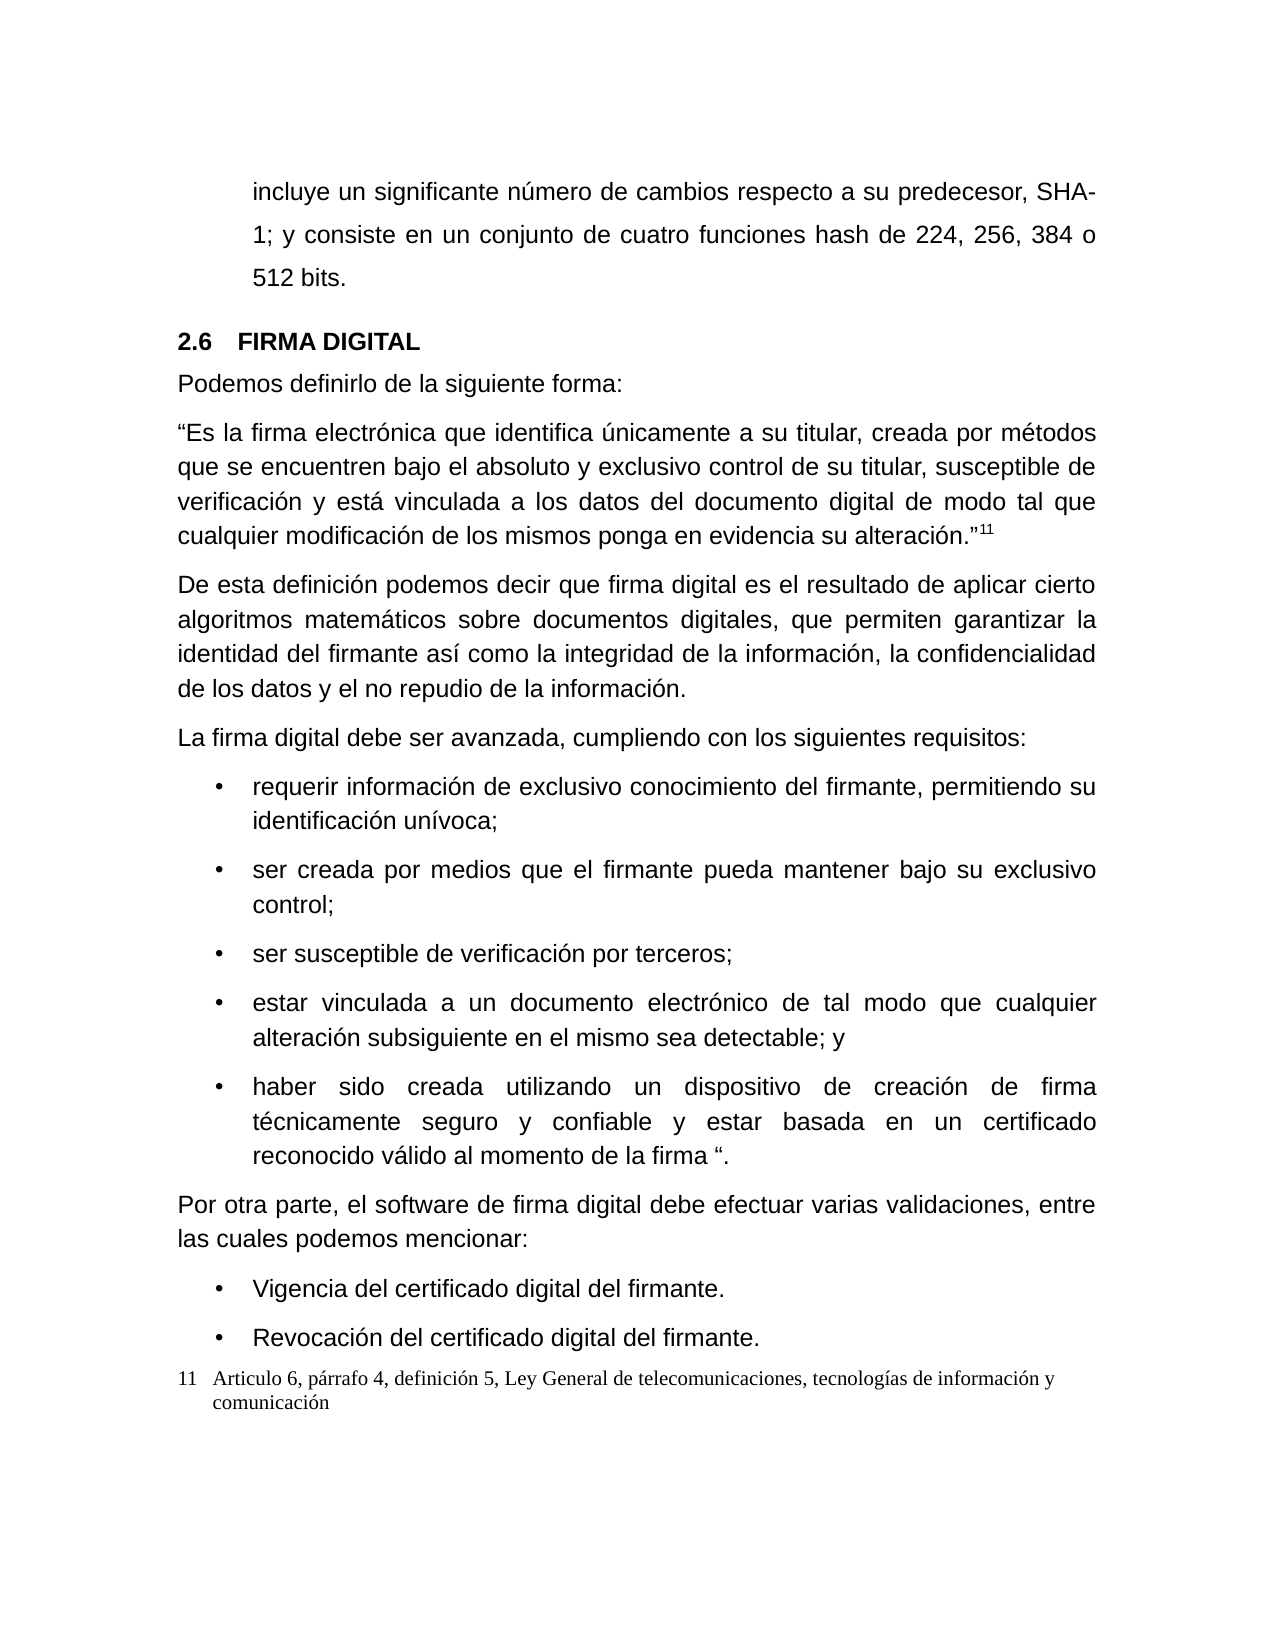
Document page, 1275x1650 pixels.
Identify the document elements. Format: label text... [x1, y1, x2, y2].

list haber sido creada utilizando un dispositivo de creación de firma técnicamente seguro y confiable y estar basada en un certificado reconocido válido al momento de la firma “. [215, 1072, 1098, 1170]
list requerir información de exclusivo conocimiento del firmante, permitiendo su identificación unívoca; [215, 772, 1098, 835]
text De esta definición podemos decir que firma digital es el resultado de aplicar cierto algoritmos matemáticos sobre documentos digitales, que permiten garantizar la identidad del firmante así como la integridad de la información, la confidencialidad de los datos y el no repudio de la información. [177, 570, 1098, 702]
list incluye un significante número de cambios respecto a su predecesor, SHA-1; y consiste en un conjunto de cuatro funciones hash de 224, 256, 384 o 512 bits. [215, 177, 1098, 292]
list Vigencia del certificado digital del firmante. [215, 1273, 1098, 1302]
text Podemos definirlo de la siguiente forma: [177, 369, 1098, 397]
text “Es la firma electrónica que identifica únicamente a su titular, creada por métodos que se encuentren bajo el absoluto y exclusivo control de su titular, susceptible de verificación y está vinculada a los datos del documento digital de modo tal que cualquier modificación de los mismos ponga en evidencia su alteración.” [177, 418, 1098, 550]
text Articulo 6, párrafo 4, definición 5, Ley General de telecomunicaciones, tecnologías de información y comunicación [177, 1366, 1098, 1414]
subtitle FIRMA DIGITAL [177, 327, 1098, 356]
list Revocación del certificado digital del firmante. [215, 1323, 1098, 1352]
text Por otra parte, el software de firma digital debe efectuar varias validaciones, entre las cuales podemos mencionar: [177, 1190, 1098, 1253]
text La firma digital debe ser avanzada, cumpliendo con los siguientes requisitos: [177, 723, 1098, 751]
list estar vinculada a un documento electrónico de tal modo que cualquier alteración subsiguiente en el mismo sea detectable; y [215, 988, 1098, 1052]
list ser creada por medios que el firmante pueda mantener bajo su exclusivo control; [215, 855, 1098, 919]
list ser susceptible de verificación por terceros; [215, 939, 1098, 968]
